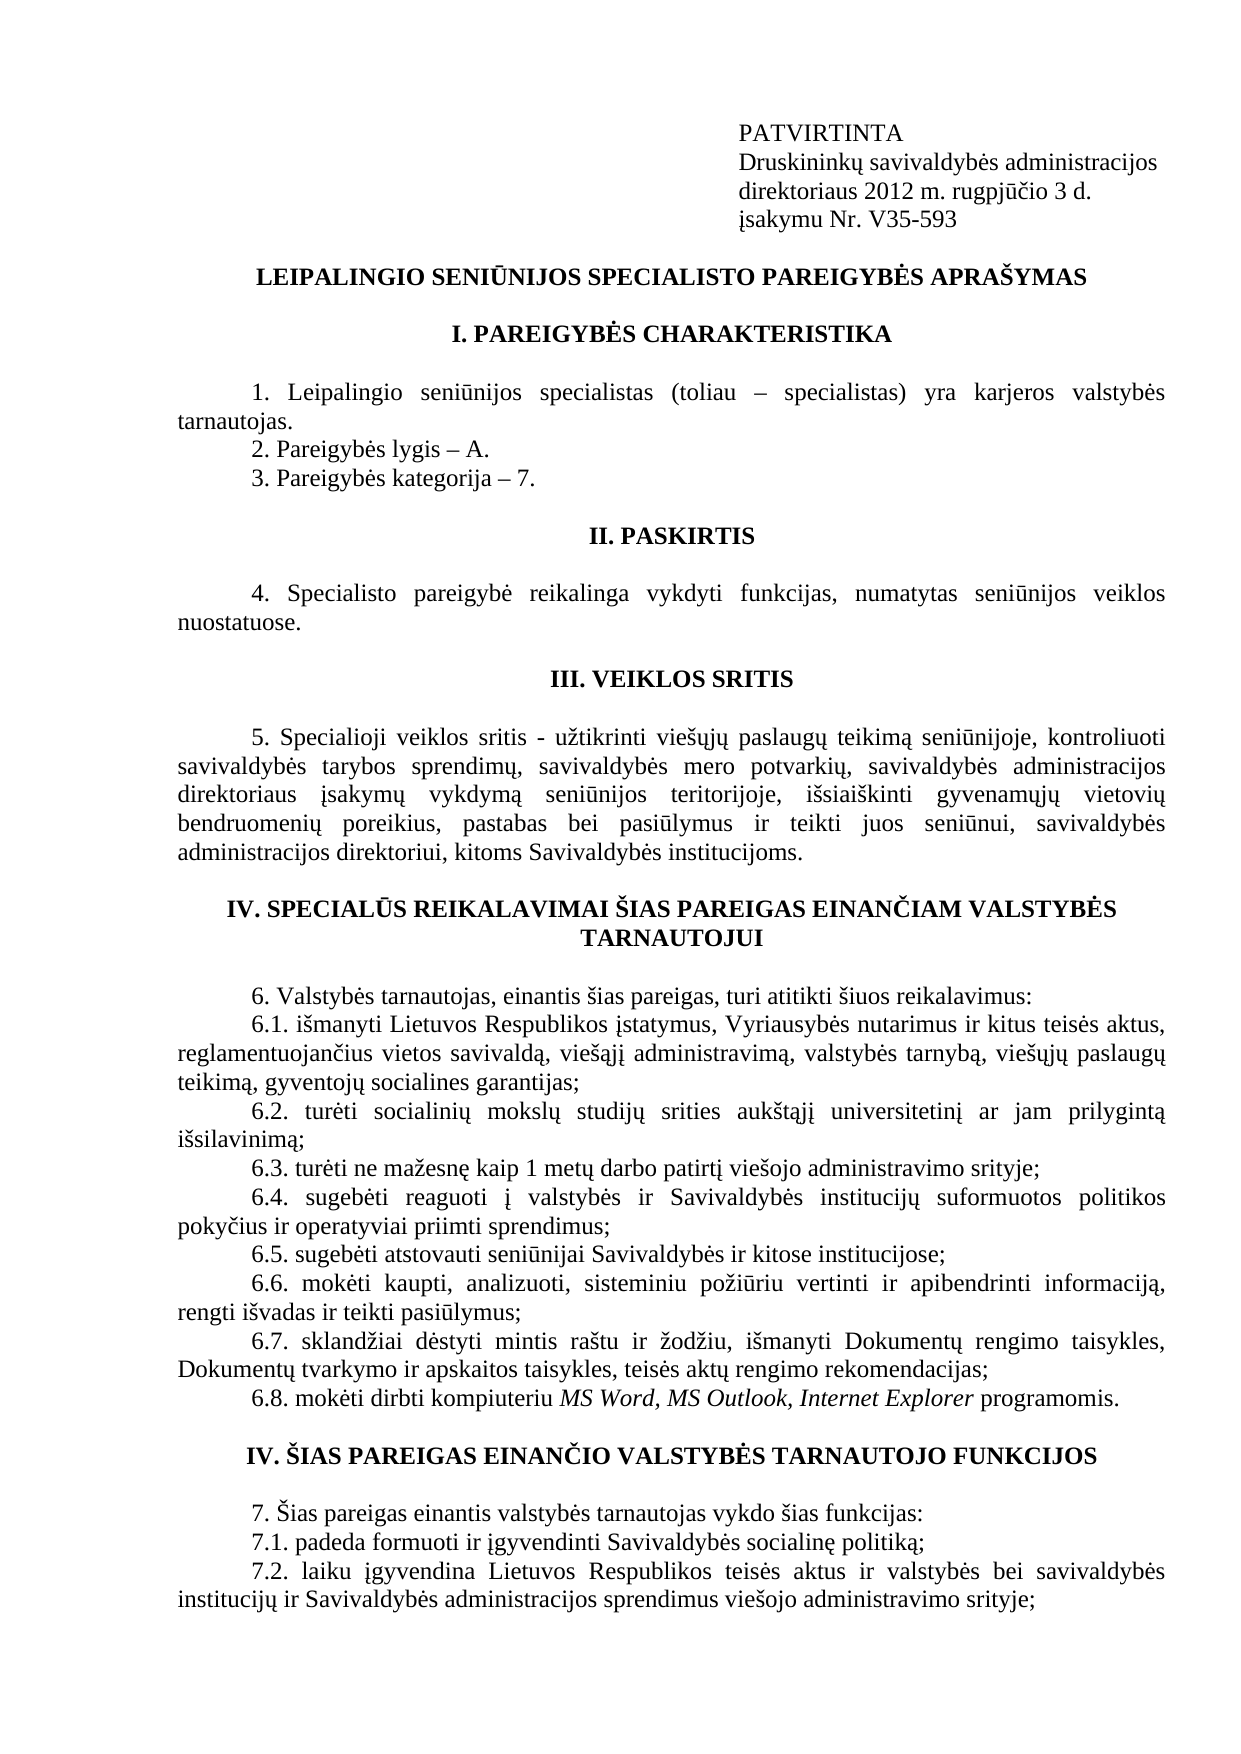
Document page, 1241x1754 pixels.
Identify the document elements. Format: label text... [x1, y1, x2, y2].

text LEIPALINGIO SENIŪNIJOS SPECIALISTO PAREIGYBĖS APRAŠYMAS [177, 262, 1167, 291]
text IV. SPECIALŪS REIKALAVIMAI ŠIAS PAREIGAS EINANČIAM VALSTYBĖS TARNAUTOJUI [177, 894, 1167, 952]
text 6.3. turėti ne mažesnę kaip 1 metų darbo patirtį viešojo administravimo srityje; [177, 1153, 1167, 1182]
text 6.2. turėti socialinių mokslų studijų srities aukštąjį universitetinį ar jam prilygintą išsilavinimą; [177, 1096, 1167, 1153]
text 6.1. išmanyti Lietuvos Respublikos įstatymus, Vyriausybės nutarimus ir kitus teisės aktus, reglamentuojančius vietos savivaldą, viešąjį administravimą, valstybės tarnybą, viešųjų paslaugų teikimą, gyventojų socialines garantijas; [177, 1009, 1167, 1096]
text 5. Specialioji veiklos sritis - užtikrinti viešųjų paslaugų teikimą seniūnijoje, kontroliuoti savivaldybės tarybos sprendimų, savivaldybės mero potvarkių, savivaldybės administracijos direktoriaus įsakymų vykdymą seniūnijos teritorijoje, išsiaiškinti gyvenamųjų vietovių bendruomenių poreikius, pastabas bei pasiūlymus ir teikti juos seniūnui, savivaldybės administracijos direktoriui, kitoms Savivaldybės institucijoms. [177, 722, 1167, 866]
text 3. Pareigybės kategorija – 7. [177, 463, 1167, 492]
text direktoriaus 2012 m. rugpjūčio 3 d. [177, 176, 1167, 204]
text 2. Pareigybės lygis – A. [177, 434, 1167, 463]
text IV. ŠIAS PAREIGAS EINANČIO VALSTYBĖS TARNAUTOJO FUNKCIJOS [177, 1441, 1167, 1469]
text PATVIRTINTA [738, 118, 1167, 147]
text 1. Leipalingio seniūnijos specialistas (toliau – specialistas) yra karjeros valstybės tarnautojas. [177, 377, 1167, 434]
text 7.1. padeda formuoti ir įgyvendinti Savivaldybės socialinę politiką; [177, 1527, 1167, 1556]
text įsakymu Nr. V35-593 [177, 204, 1167, 233]
text II. PASKIRTIS [177, 521, 1167, 549]
text 6.8. mokėti dirbti kompiuteriu MS Word, MS Outlook, Internet Explorer programomis. [177, 1383, 1167, 1412]
text 6. Valstybės tarnautojas, einantis šias pareigas, turi atitikti šiuos reikalavimus: [177, 981, 1167, 1009]
text 7.2. laiku įgyvendina Lietuvos Respublikos teisės aktus ir valstybės bei savivaldybės institucijų ir Savivaldybės administracijos sprendimus viešojo administravimo srityje; [177, 1556, 1167, 1613]
text 6.5. sugebėti atstovauti seniūnijai Savivaldybės ir kitose institucijose; [177, 1239, 1167, 1268]
text III. VEIKLOS SRITIS [177, 664, 1167, 693]
text 6.7. sklandžiai dėstyti mintis raštu ir žodžiu, išmanyti Dokumentų rengimo taisykles, Dokumentų tvarkymo ir apskaitos taisykles, teisės aktų rengimo rekomendacijas; [177, 1326, 1167, 1383]
text 4. Specialisto pareigybė reikalinga vykdyti funkcijas, numatytas seniūnijos veiklos nuostatuose. [177, 578, 1167, 636]
text I. PAREIGYBĖS CHARAKTERISTIKA [177, 319, 1167, 348]
text 6.4. sugebėti reaguoti į valstybės ir Savivaldybės institucijų suformuotos politikos pokyčius ir operatyviai priimti sprendimus; [177, 1182, 1167, 1239]
text Druskininkų savivaldybės administracijos [177, 147, 1167, 176]
text 7. Šias pareigas einantis valstybės tarnautojas vykdo šias funkcijas: [177, 1498, 1167, 1527]
text 6.6. mokėti kaupti, analizuoti, sisteminiu požiūriu vertinti ir apibendrinti informaciją, rengti išvadas ir teikti pasiūlymus; [177, 1268, 1167, 1326]
